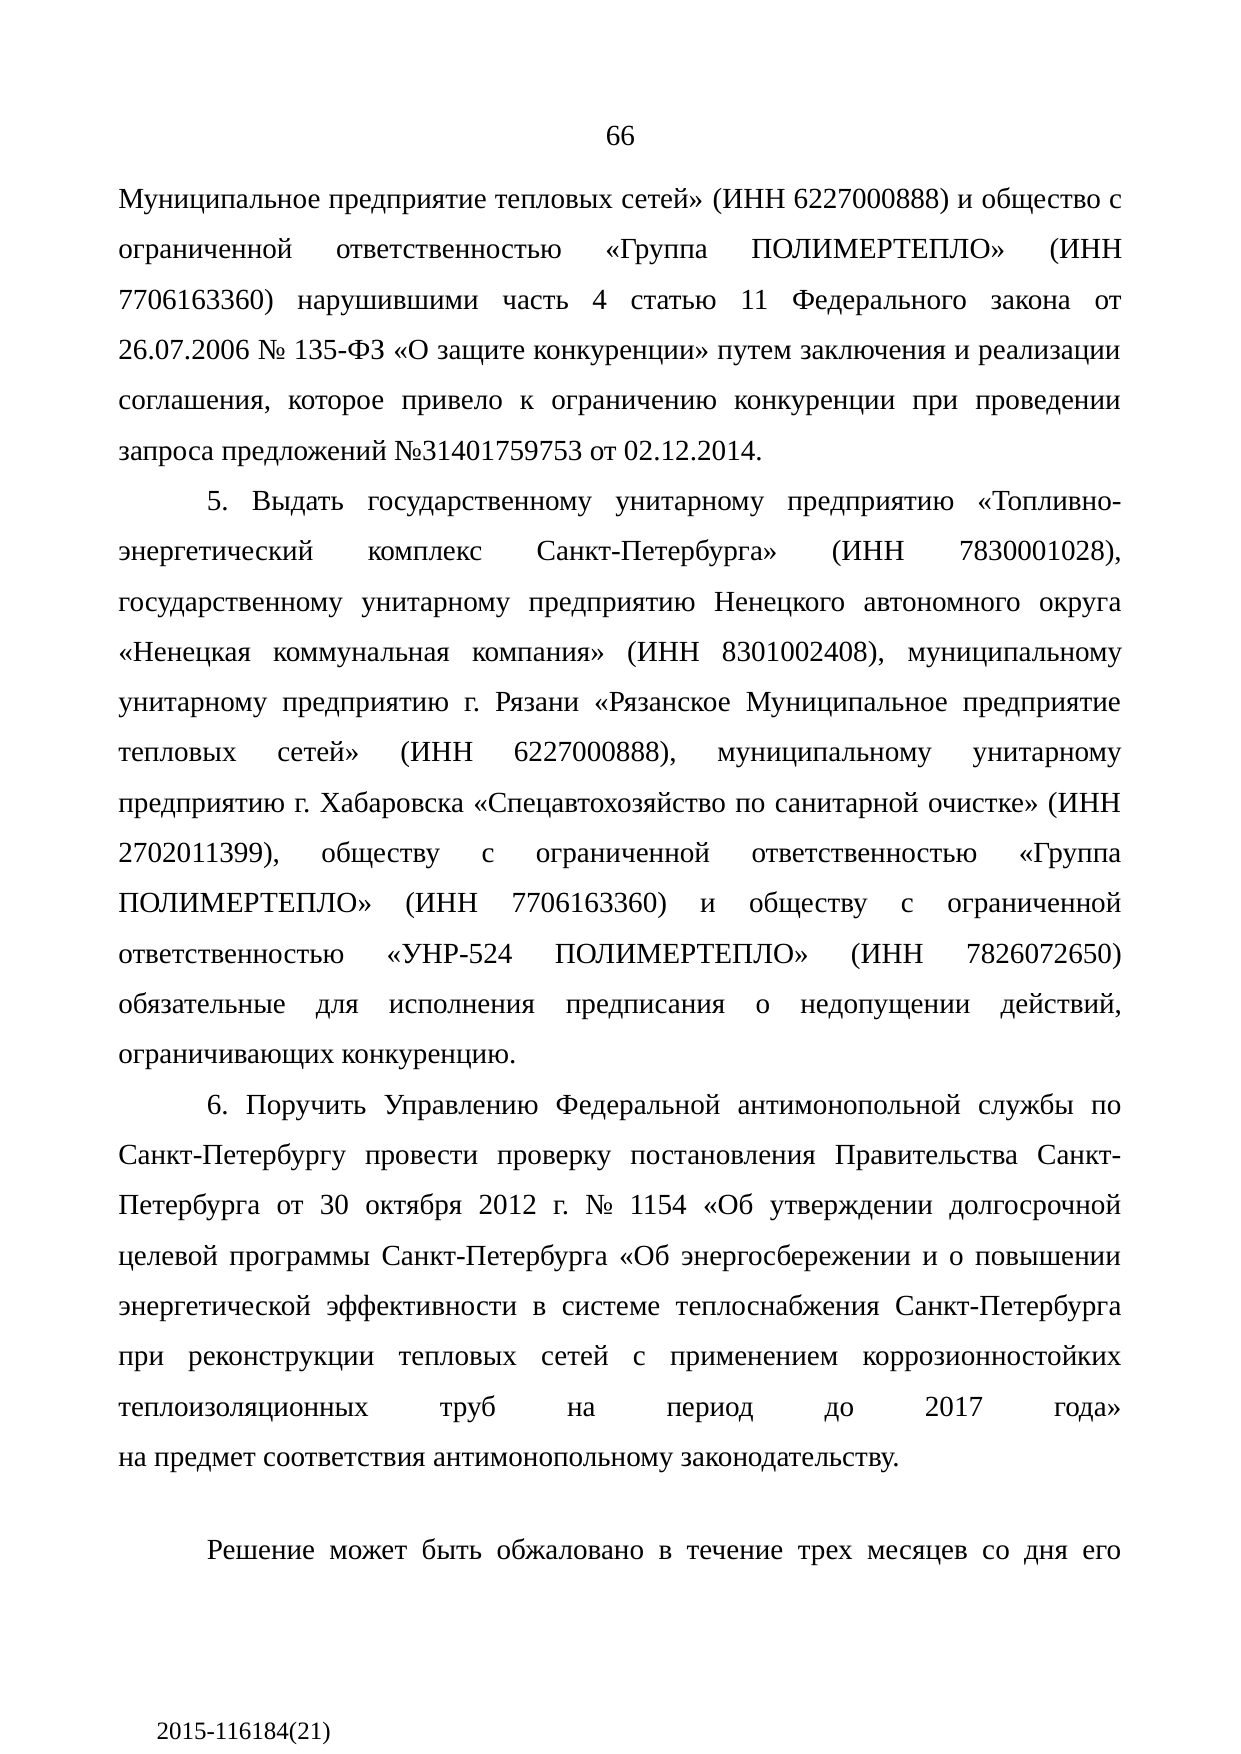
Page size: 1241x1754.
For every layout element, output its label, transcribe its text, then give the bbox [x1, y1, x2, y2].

text 6. Поручить Управлению Федеральной антимонопольной службы по Санкт-Петербургу провести проверку постановления Правительства Санкт-Петербурга от 30 октября 2012 г. № 1154 «Об утверждении долгосрочной целевой программы Санкт-Петербурга «Об энергосбережении и о повышении энергетической эффективности в системе теплоснабжения Санкт-Петербурга при реконструкции тепловых сетей с применением коррозионностойких теплоизоляционных труб на период до 2017 года» на предмет соответствия антимонопольному законодательству. [118, 1087, 1122, 1472]
text Муниципальное предприятие тепловых сетей» (ИНН 6227000888) и общество с ограниченной ответственностью «Группа ПОЛИМЕРТЕПЛО» (ИНН 7706163360) нарушившими часть 4 статью 11 Федерального закона от 26.07.2006 № 135-ФЗ «О защите конкуренции» путем заключения и реализации соглашения, которое привело к ограничению конкуренции при проведении запроса предложений №31401759753 от 02.12.2014. [118, 181, 1122, 466]
text Решение может быть обжаловано в течение трех месяцев со дня его [118, 1532, 1122, 1566]
text 5. Выдать государственному унитарному предприятию «Топливно-энергетический комплекс Санкт-Петербурга» (ИНН 7830001028), государственному унитарному предприятию Ненецкого автономного округа «Ненецкая коммунальная компания» (ИНН 8301002408), муниципальному унитарному предприятию г. Рязани «Рязанское Муниципальное предприятие тепловых сетей» (ИНН 6227000888), муниципальному унитарному предприятию г. Хабаровска «Спецавтохозяйство по санитарной очистке» (ИНН 2702011399), обществу с ограниченной ответственностью «Группа ПОЛИМЕРТЕПЛО» (ИНН 7706163360) и обществу с ограниченной ответственностью «УНР-524 ПОЛИМЕРТЕПЛО» (ИНН 7826072650) обязательные для исполнения предписания о недопущении действий, ограничивающих конкуренцию. [118, 483, 1122, 1070]
